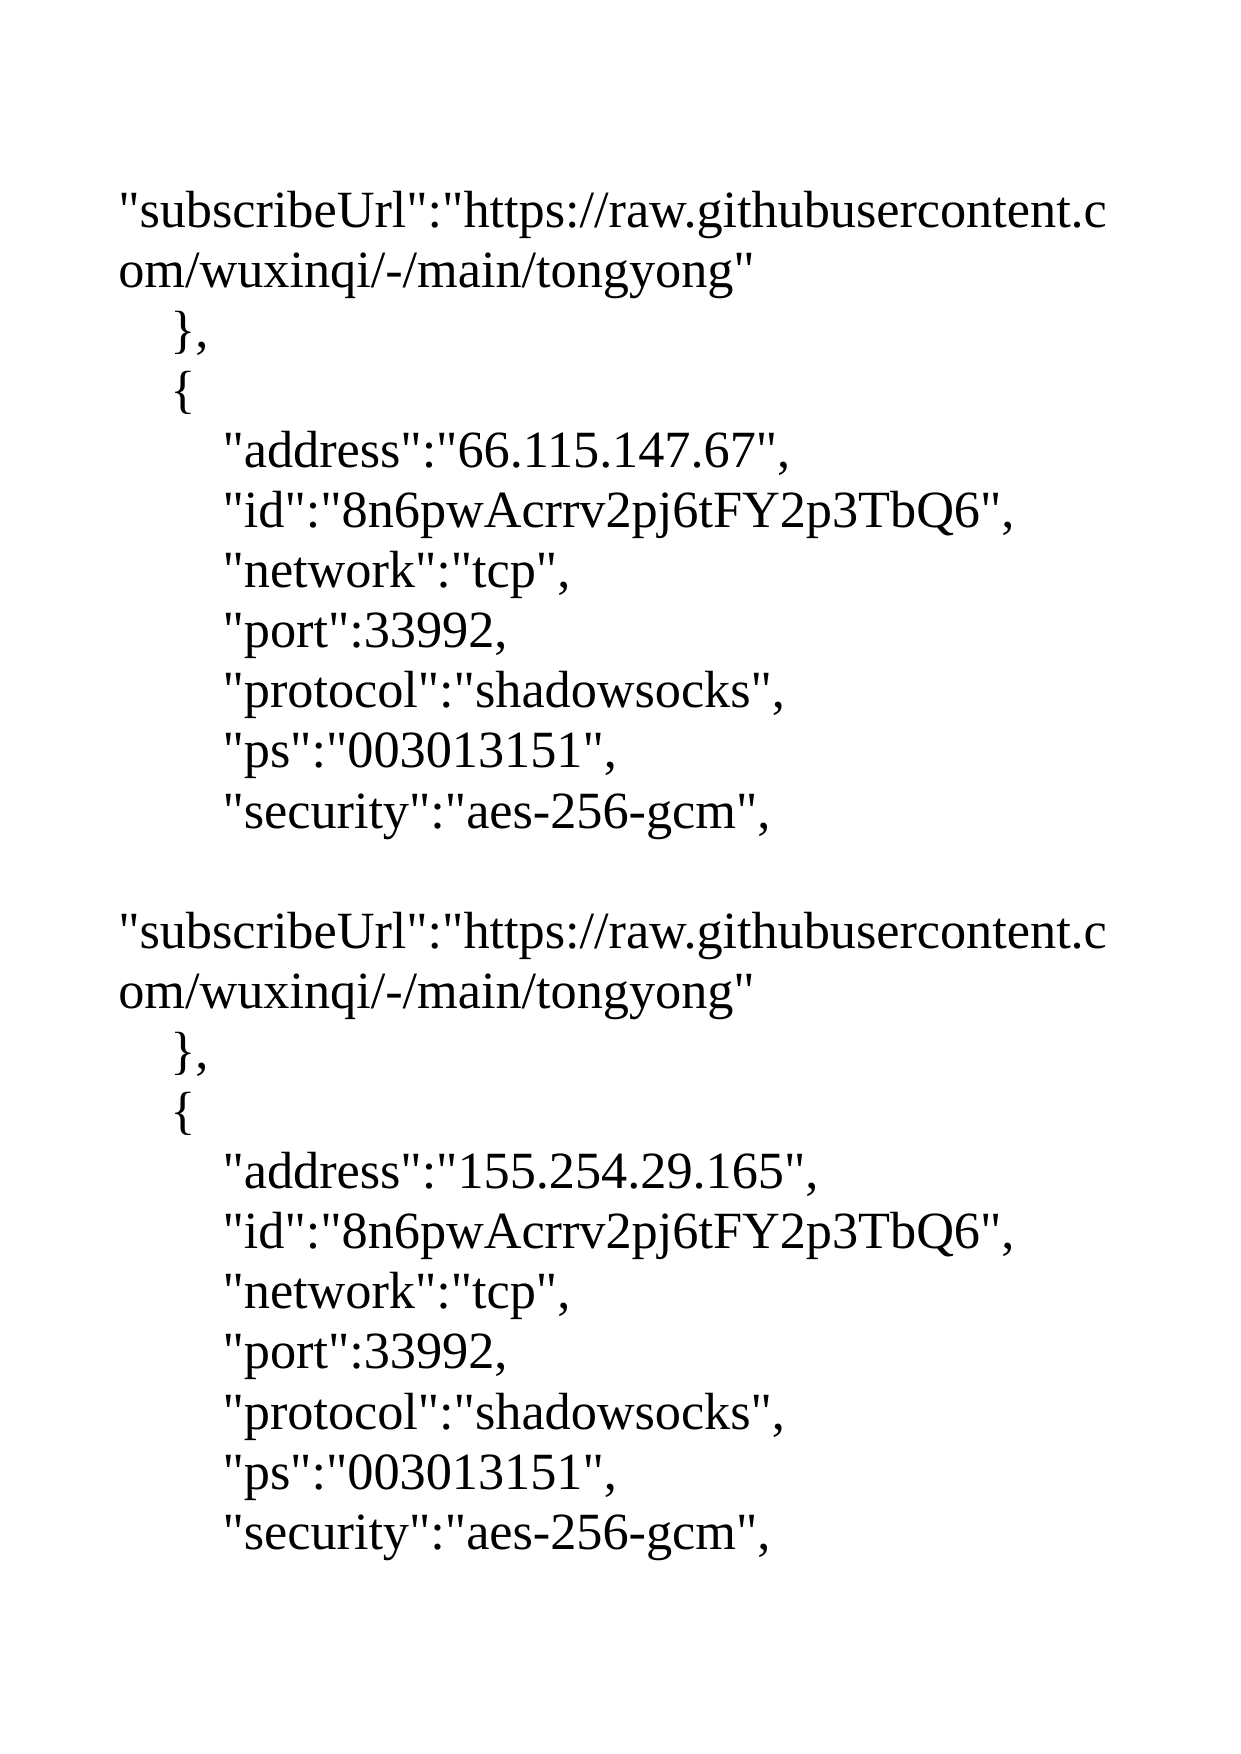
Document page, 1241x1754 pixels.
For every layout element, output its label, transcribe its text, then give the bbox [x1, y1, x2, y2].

text "network":"tcp", [118, 539, 1122, 599]
text "ps":"003013151", [118, 719, 1122, 779]
text "id":"8n6pwAcrrv2pj6tFY2p3TbQ6", [118, 1200, 1122, 1260]
text }, [118, 1020, 1122, 1080]
text "address":"66.115.147.67", [118, 419, 1122, 479]
text "subscribeUrl":"https://raw.githubusercontent.com/wuxinqi/-/main/tongyong" [118, 118, 1122, 298]
text { [118, 358, 1122, 419]
text { [118, 1080, 1122, 1140]
text "port":33992, [118, 1320, 1122, 1380]
text "security":"aes-256-gcm", [118, 779, 1122, 839]
text "ps":"003013151", [118, 1440, 1122, 1501]
text "address":"155.254.29.165", [118, 1140, 1122, 1200]
text "subscribeUrl":"https://raw.githubusercontent.com/wuxinqi/-/main/tongyong" [118, 839, 1122, 1020]
text "protocol":"shadowsocks", [118, 659, 1122, 719]
text "protocol":"shadowsocks", [118, 1380, 1122, 1440]
text "network":"tcp", [118, 1260, 1122, 1320]
text "security":"aes-256-gcm", [118, 1501, 1122, 1561]
text "port":33992, [118, 599, 1122, 659]
text "id":"8n6pwAcrrv2pj6tFY2p3TbQ6", [118, 479, 1122, 539]
text }, [118, 298, 1122, 358]
